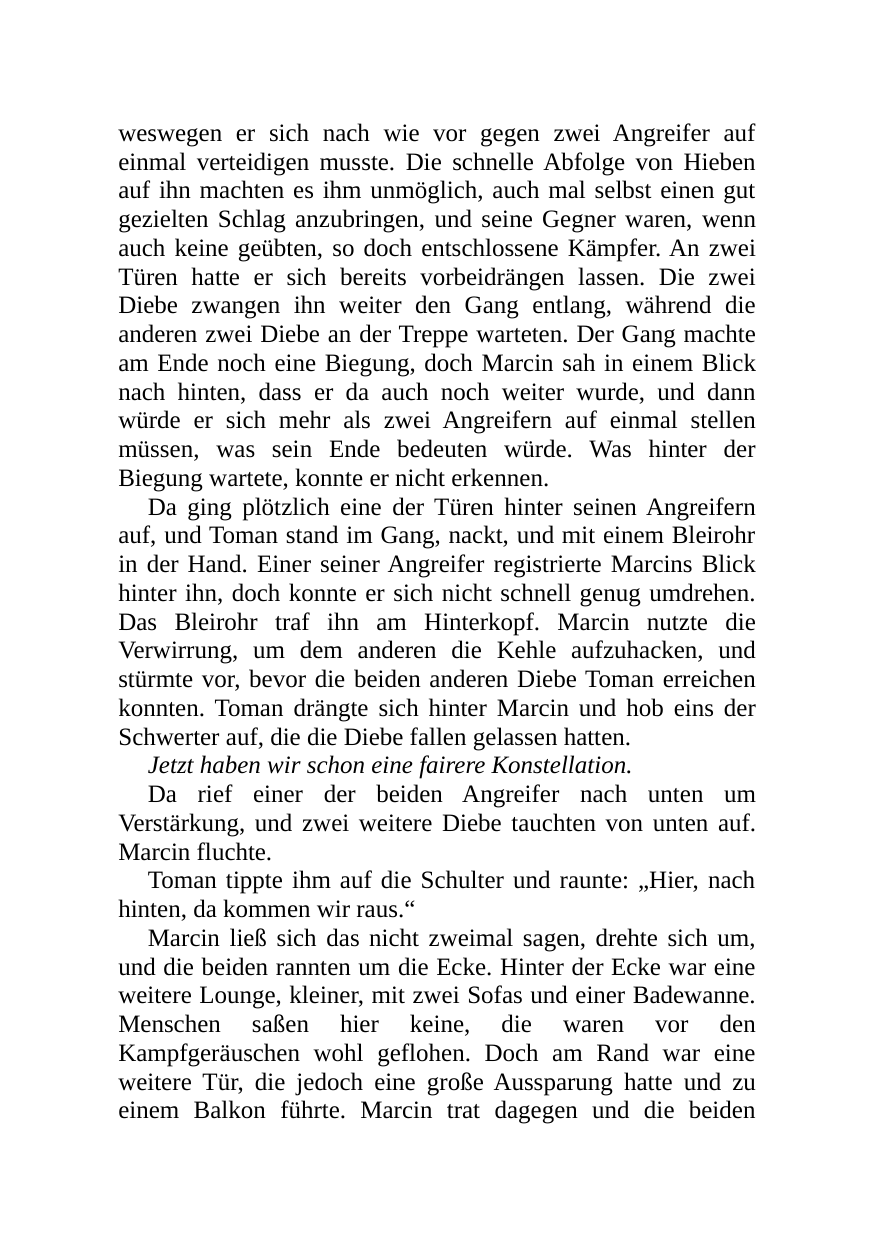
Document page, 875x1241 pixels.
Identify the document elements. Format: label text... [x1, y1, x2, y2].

text Marcin ließ sich das nicht zweimal sagen, drehte sich um, und die beiden rannten um die Ecke. Hinter der Ecke war eine weitere Lounge, kleiner, mit zwei Sofas und einer Badewanne. Menschen saßen hier keine, die waren vor den Kampfgeräuschen wohl geflohen. Doch am Rand war eine weitere Tür, die jedoch eine große Aussparung hatte und zu einem Balkon führte. Marcin trat dagegen und die beiden [118, 923, 756, 1124]
text Da rief einer der beiden Angreifer nach unten um Verstärkung, und zwei weitere Diebe tauchten von unten auf. Marcin fluchte. [118, 779, 756, 866]
text Da ging plötzlich eine der Türen hinter seinen Angreifern auf, und Toman stand im Gang, nackt, und mit einem Bleirohr in der Hand. Einer seiner Angreifer registrierte Marcins Blick hinter ihn, doch konnte er sich nicht schnell genug umdrehen. Das Bleirohr traf ihn am Hinterkopf. Marcin nutzte die Verwirrung, um dem anderen die Kehle aufzuhacken, und stürmte vor, bevor die beiden anderen Diebe Toman erreichen konnten. Toman drängte sich hinter Marcin und hob eins der Schwerter auf, die die Diebe fallen gelassen hatten. [118, 492, 756, 751]
text Jetzt haben wir schon eine fairere Konstellation. [118, 751, 756, 779]
text weswegen er sich nach wie vor gegen zwei Angreifer auf einmal verteidigen musste. Die schnelle Abfolge von Hieben auf ihn machten es ihm unmöglich, auch mal selbst einen gut gezielten Schlag anzubringen, und seine Gegner waren, wenn auch keine geübten, so doch entschlossene Kämpfer. An zwei Türen hatte er sich bereits vorbeidrängen lassen. Die zwei Diebe zwangen ihn weiter den Gang entlang, während die anderen zwei Diebe an der Treppe warteten. Der Gang machte am Ende noch eine Biegung, doch Marcin sah in einem Blick nach hinten, dass er da auch noch weiter wurde, und dann würde er sich mehr als zwei Angreifern auf einmal stellen müssen, was sein Ende bedeuten würde. Was hinter der Biegung wartete, konnte er nicht erkennen. [118, 118, 756, 492]
text Toman tippte ihm auf die Schulter und raunte: „Hier, nach hinten, da kommen wir raus.“ [118, 866, 756, 923]
